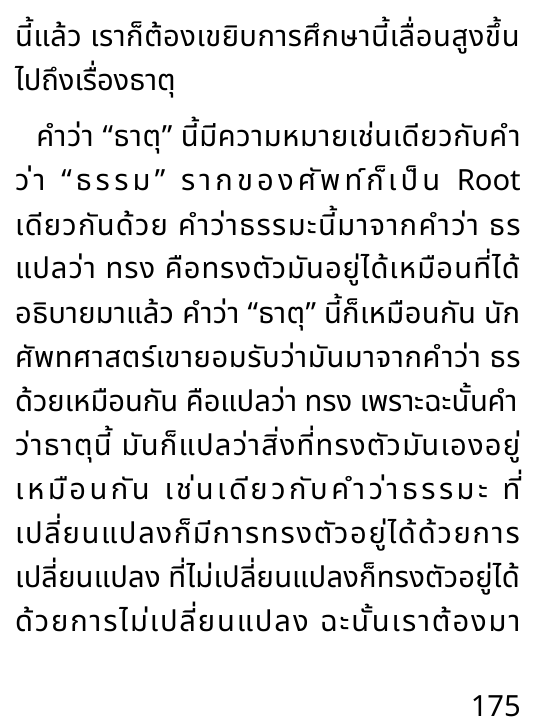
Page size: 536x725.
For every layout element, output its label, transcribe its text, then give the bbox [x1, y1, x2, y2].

text คำว่า “ธาตุ” นี้มีความหมายเช่นเดียวกับคำว่า “ธรรม” รากของศัพท์ก็เป็น Root เดียวกันด้วย คำว่าธรรมะนี้มาจากคำว่า ธร แปลว่า ทรง คือทรงตัวมันอยู่ได้เหมือนที่ได้อธิบายมาแล้ว คำว่า “ธาตุ” นี้ก็เหมือนกัน นักศัพทศาสตร์เขายอมรับว่ามันมาจากคำว่า ธร ด้วยเหมือนกัน คือแปลว่า ทรง เพราะฉะนั้นคำว่าธาตุนี้ มันก็แปลว่าสิ่งที่ทรงตัวมันเองอยู่เหมือนกัน เช่นเดียวกับคำว่าธรรมะ ที่เปลี่ยนแปลงก็มีการทรงตัวอยู่ได้ด้วยการเปลี่ยนแปลง ที่ไม่เปลี่ยนแปลงก็ทรงตัวอยู่ได้ด้วยการไม่เปลี่ยนแปลง ฉะนั้นเราต้องมา [15, 116, 521, 644]
text นี้แล้ว เราก็ต้องเขยิบการศึกษานี้เลื่อนสูงขึ้นไปถึงเรื่องธาตุ [15, 15, 521, 103]
